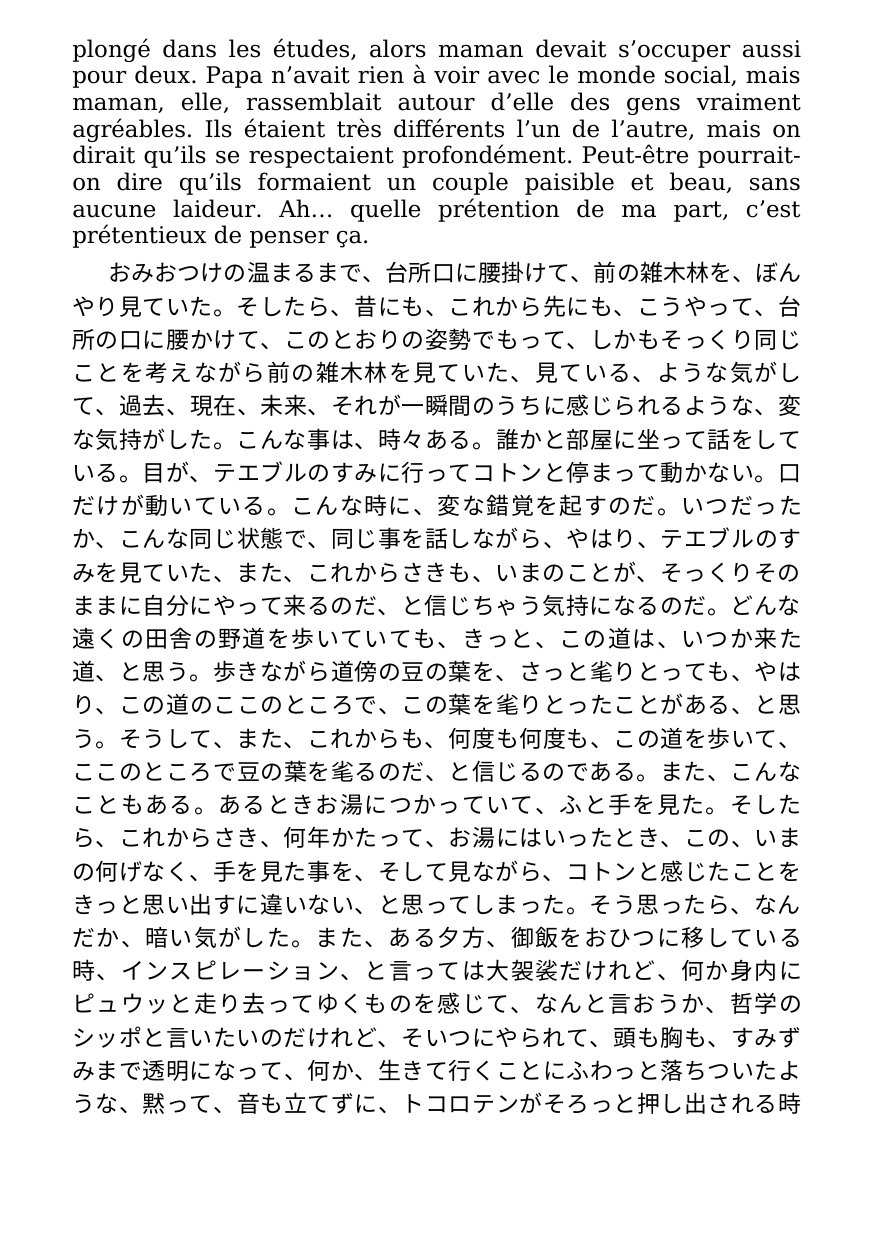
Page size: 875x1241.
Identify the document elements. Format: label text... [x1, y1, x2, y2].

text plongé dans les études, alors maman devait s’occuper aussi pour deux. Papa n’avait rien à voir avec le monde social, mais maman, elle, rassemblait autour d’elle des gens vraiment agréables. Ils étaient très différents l’un de l’autre, mais on dirait qu’ils se respectaient profondément. Peut-être pourrait-on dire qu’ils formaient un couple paisible et beau, sans aucune laideur. Ah… quelle prétention de ma part, c’est prétentieux de penser ça. [72, 36, 802, 249]
text おみおつけの温まるまで、台所口に腰掛けて、前の雑木林を、ぼんやり見ていた。そしたら、昔にも、これから先にも、こうやって、台所の口に腰かけて、このとおりの姿勢でもって、しかもそっくり同じことを考えながら前の雑木林を見ていた、見ている、ような気がして、過去、現在、未来、それが一瞬間のうちに感じられるような、変な気持がした。こんな事は、時々ある。誰かと部屋に坐って話をしている。目が、テエブルのすみに行ってコトンと停まって動かない。口だけが動いている。こんな時に、変な錯覚を起すのだ。いつだったか、こんな同じ状態で、同じ事を話しながら、やはり、テエブルのすみを見ていた、また、これからさきも、いまのことが、そっくりそのままに自分にやって来るのだ、と信じちゃう気持になるのだ。どんな遠くの田舎の野道を歩いていても、きっと、この道は、いつか来た道、と思う。歩きながら道傍の豆の葉を、さっと毟りとっても、やはり、この道のここのところで、この葉を毟りとったことがある、と思う。そうして、また、これからも、何度も何度も、この道を歩いて、ここのところで豆の葉を毟るのだ、と信じるのである。また、こんなこともある。あるときお湯につかっていて、ふと手を見た。そしたら、これからさき、何年かたって、お湯にはいったとき、この、いまの何げなく、手を見た事を、そして見ながら、コトンと感じたことをきっと思い出すに違いない、と思ってしまった。そう思ったら、なんだか、暗い気がした。また、ある夕方、御飯をおひつに移している時、インスピレーション、と言っては大袈裟だけれど、何か身内にピュウッと走り去ってゆくものを感じて、なんと言おうか、哲学のシッポと言いたいのだけれど、そいつにやられて、頭も胸も、すみずみまで透明になって、何か、生きて行くことにふわっと落ちついたような、黙って、音も立てずに、トコロテンがそろっと押し出される時 [72, 255, 802, 1119]
